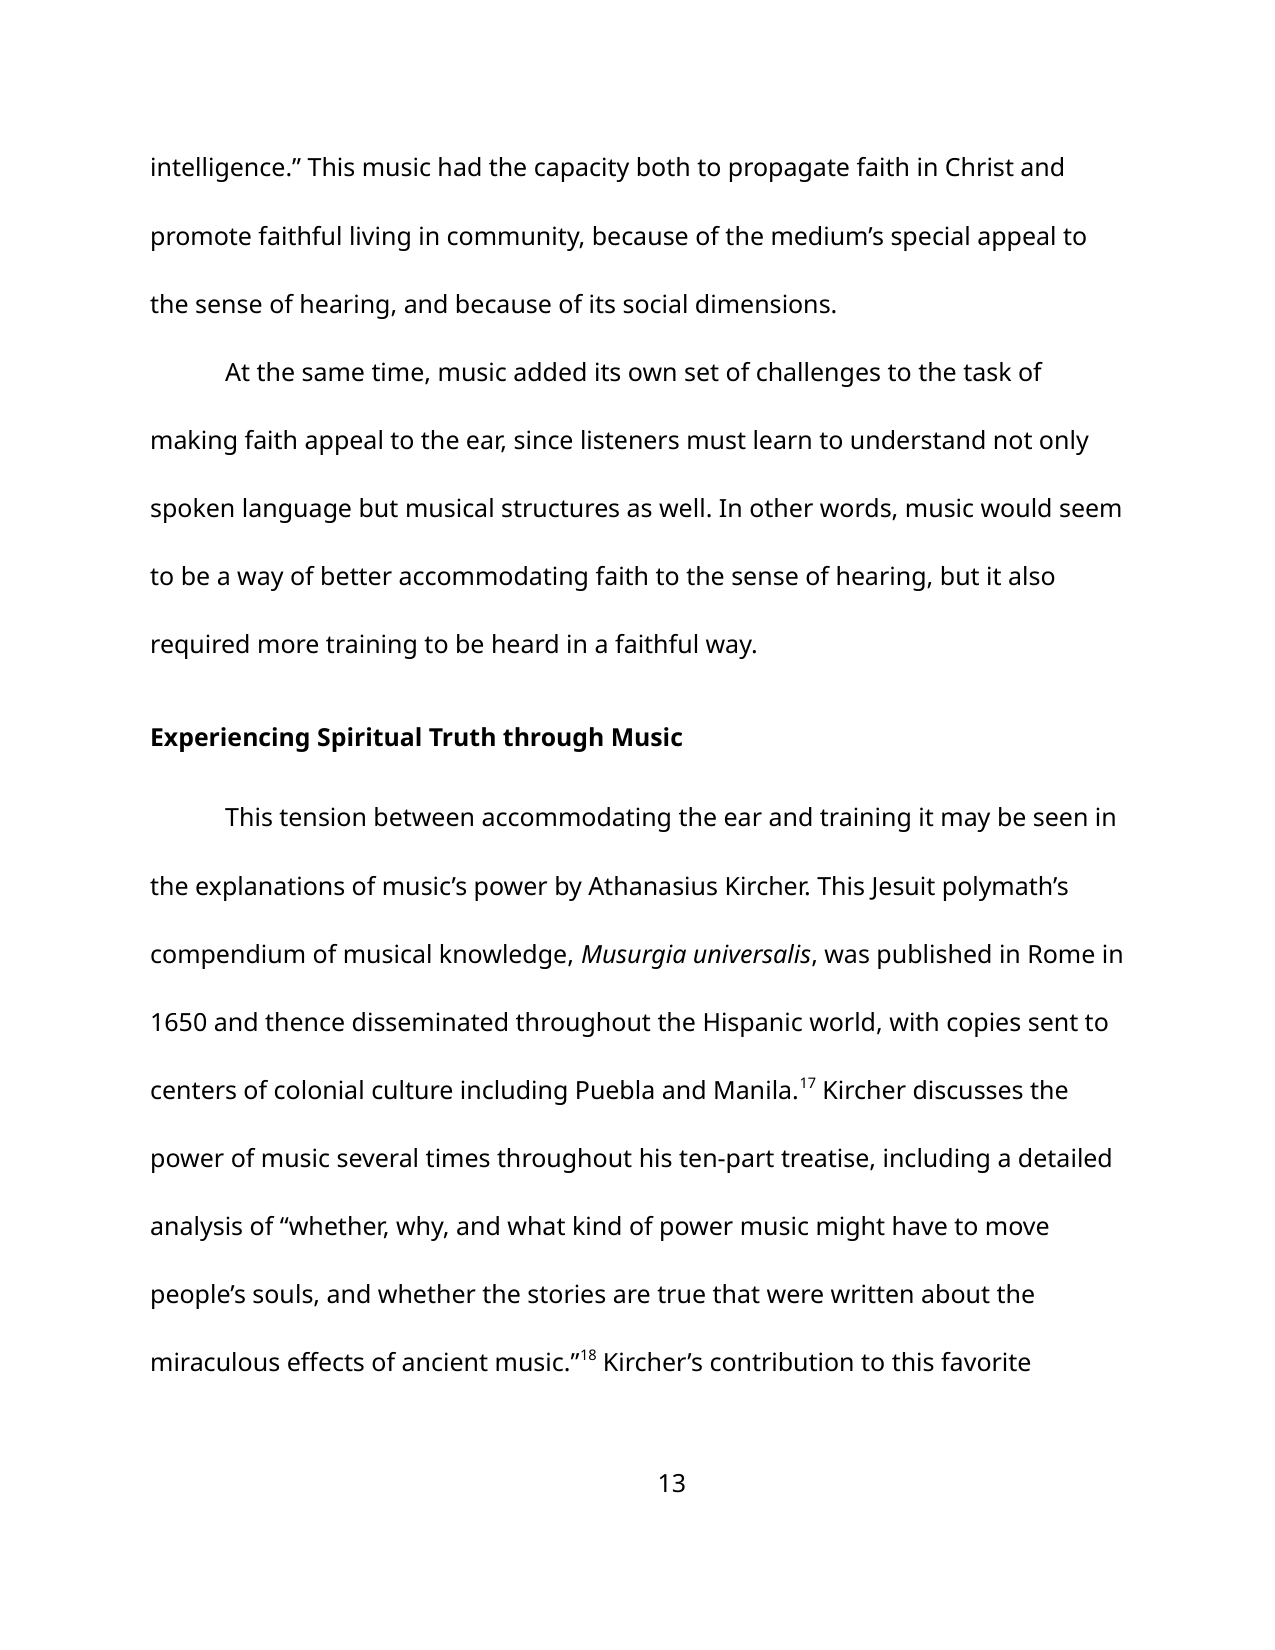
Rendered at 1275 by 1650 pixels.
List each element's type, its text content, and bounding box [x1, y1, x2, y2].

subtitle Experiencing Spiritual Truth through Music [150, 720, 1125, 754]
text intelligence.” This music had the capacity both to propagate faith in Christ and promote faithful living in community, because of the medium’s special appeal to the sense of hearing, and because of its social dimensions. [150, 150, 1125, 320]
text At the same time, music added its own set of challenges to the task of making faith appeal to the ear, since listeners must learn to understand not only spoken language but musical structures as well. In other words, music would seem to be a way of better accommodating faith to the sense of hearing, but it also required more training to be heard in a faithful way. [150, 354, 1125, 661]
text This tension between accommodating the ear and training it may be seen in the explanations of music’s power by Athanasius Kircher. This Jesuit polymath’s compendium of musical knowledge, Musurgia universalis, was published in Rome in 1650 and thence disseminated throughout the Hispanic world, with copies sent to centers of colonial culture including Puebla and Manila. Kircher discusses the power of music several times throughout his ten-part treatise, including a detailed analysis of “whether, why, and what kind of power music might have to move people’s souls, and whether the stories are true that were written about the miraculous effects of ancient music.” Kircher’s contribution to this favorite [150, 800, 1125, 1379]
